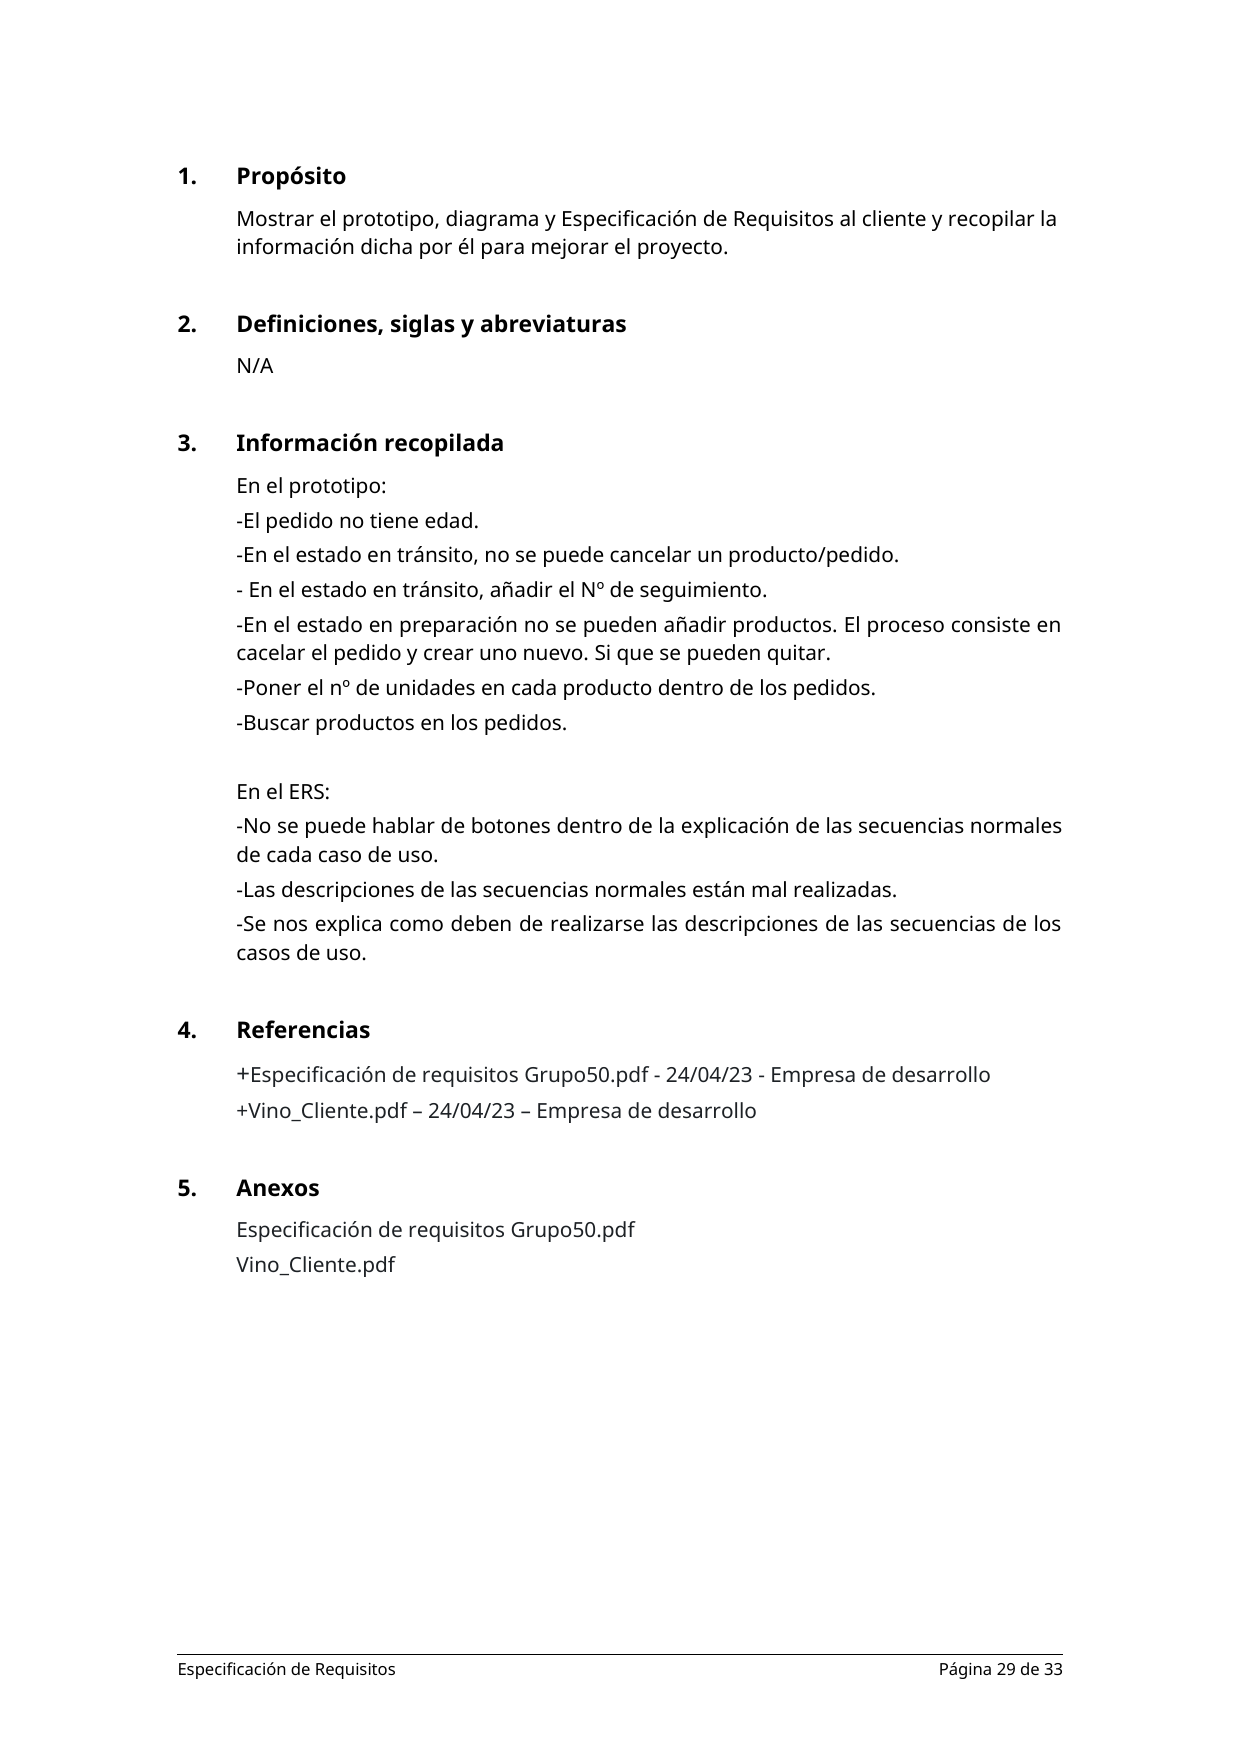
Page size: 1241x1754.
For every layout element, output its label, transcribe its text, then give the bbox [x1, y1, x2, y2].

text -El pedido no tiene edad. [236, 506, 1063, 534]
text -Buscar productos en los pedidos. [236, 708, 1063, 736]
text - En el estado en tránsito, añadir el Nº de seguimiento. [236, 575, 1063, 603]
text -Las descripciones de las secuencias normales están mal realizadas. [236, 875, 1063, 903]
text -En el estado en preparación no se pueden añadir productos. El proceso consiste en cacelar el pedido y crear uno nuevo. Si que se pueden quitar. [236, 610, 1063, 667]
text -Poner el nº de unidades en cada producto dentro de los pedidos. [236, 673, 1063, 701]
text Especificación de requisitos Grupo50.pdf [236, 1216, 1063, 1244]
subtitle Información recopilada [177, 427, 1063, 458]
text En el prototipo: [236, 471, 1063, 499]
text -Se nos explica como deben de realizarse las descripciones de las secuencias de los casos de uso. [236, 909, 1063, 966]
subtitle Propósito [177, 160, 1063, 191]
subtitle Anexos [177, 1172, 1063, 1203]
text +Especificación de requisitos Grupo50.pdf - 24/04/23 - Empresa de desarrollo [236, 1057, 1063, 1090]
text -No se puede hablar de botones dentro de la explicación de las secuencias normales de cada caso de uso. [236, 812, 1063, 868]
text Mostrar el prototipo, diagrama y Especificación de Requisitos al cliente y recopilar la información dicha por él para mejorar el proyecto. [236, 204, 1063, 261]
text Vino_Cliente.pdf [236, 1250, 1063, 1279]
text +Vino_Cliente.pdf – 24/04/23 – Empresa de desarrollo [236, 1096, 1063, 1124]
text N/A [236, 352, 1063, 380]
text En el ERS: [236, 777, 1063, 805]
text -En el estado en tránsito, no se puede cancelar un producto/pedido. [236, 540, 1063, 569]
subtitle Referencias [177, 1013, 1063, 1045]
subtitle Definiciones, siglas y abreviaturas [177, 308, 1063, 339]
